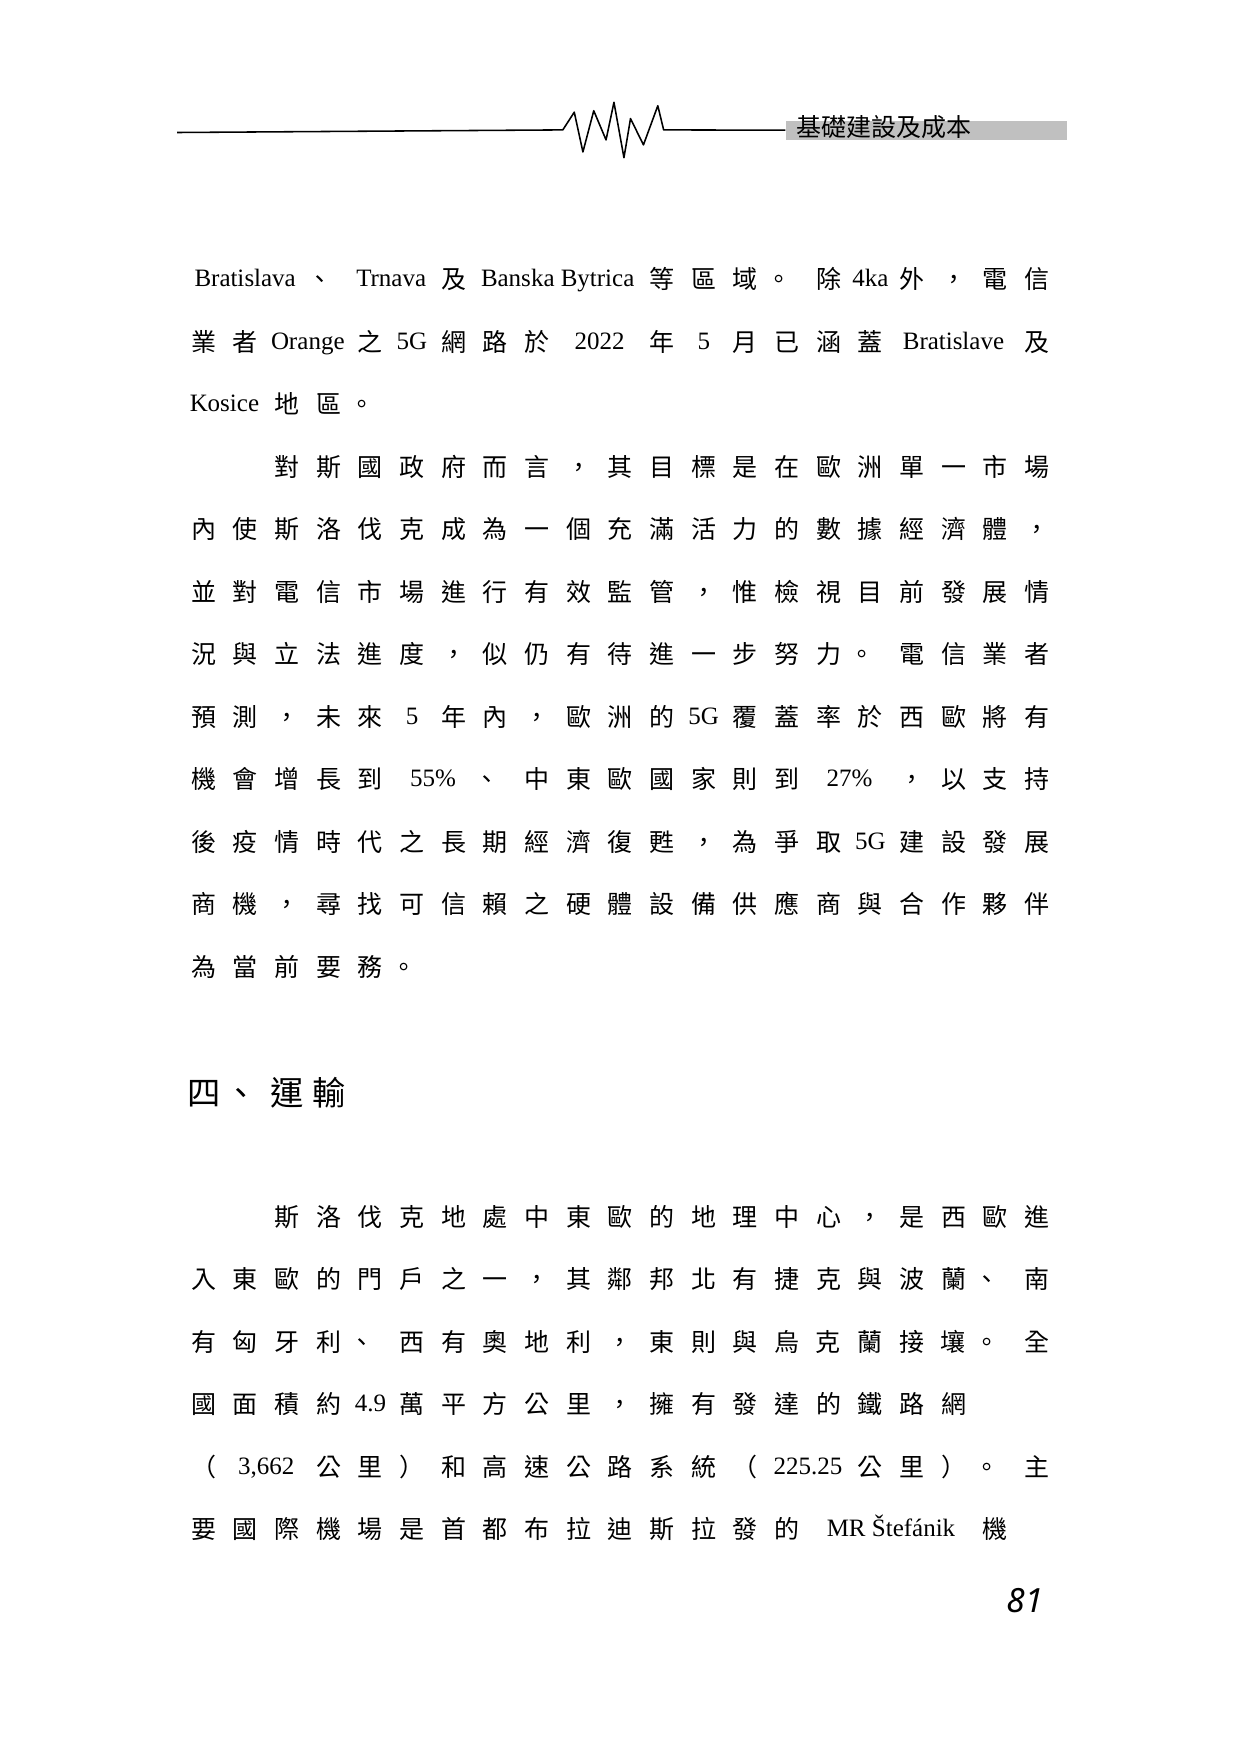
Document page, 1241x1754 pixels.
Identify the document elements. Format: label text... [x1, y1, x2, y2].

text 對斯國政府而言，其目標是在歐洲單一市場內使斯洛伐克成為一個充滿活力的數據經濟體，並對電信市場進行有效監管，惟檢視目前發展情況與立法進度，似仍有待進一步努力。電信業者預測，未來5年內，歐洲的5G覆蓋率於西歐將有機會增長到55%、中東歐國家則到27%，以支持後疫情時代之長期經濟復甦，為爭取5G建設發展商機，尋找可信賴之硬體設備供應商與合作夥伴為當前要務。 [183, 424, 1058, 986]
text 斯洛伐克地處中東歐的地理中心，是西歐進入東歐的門戶之一，其鄰邦北有捷克與波蘭、南有匈牙利、西有奧地利，東則與烏克蘭接壤。全國面積約4.9萬平方公里，擁有發達的鐵路網（3,662公里）和高速公路系統（225.25公里）。主要國際機場是首都布拉迪斯拉發的MR Štefánik機 [183, 1174, 1058, 1549]
text 四、運輸 [183, 1049, 1058, 1111]
text Bratislava、Trnava及Banska Bytrica等區域。除4ka外，電信業者Orange之5G網路於2022年5月已涵蓋Bratislave及Kosice地區。 [183, 236, 1058, 424]
